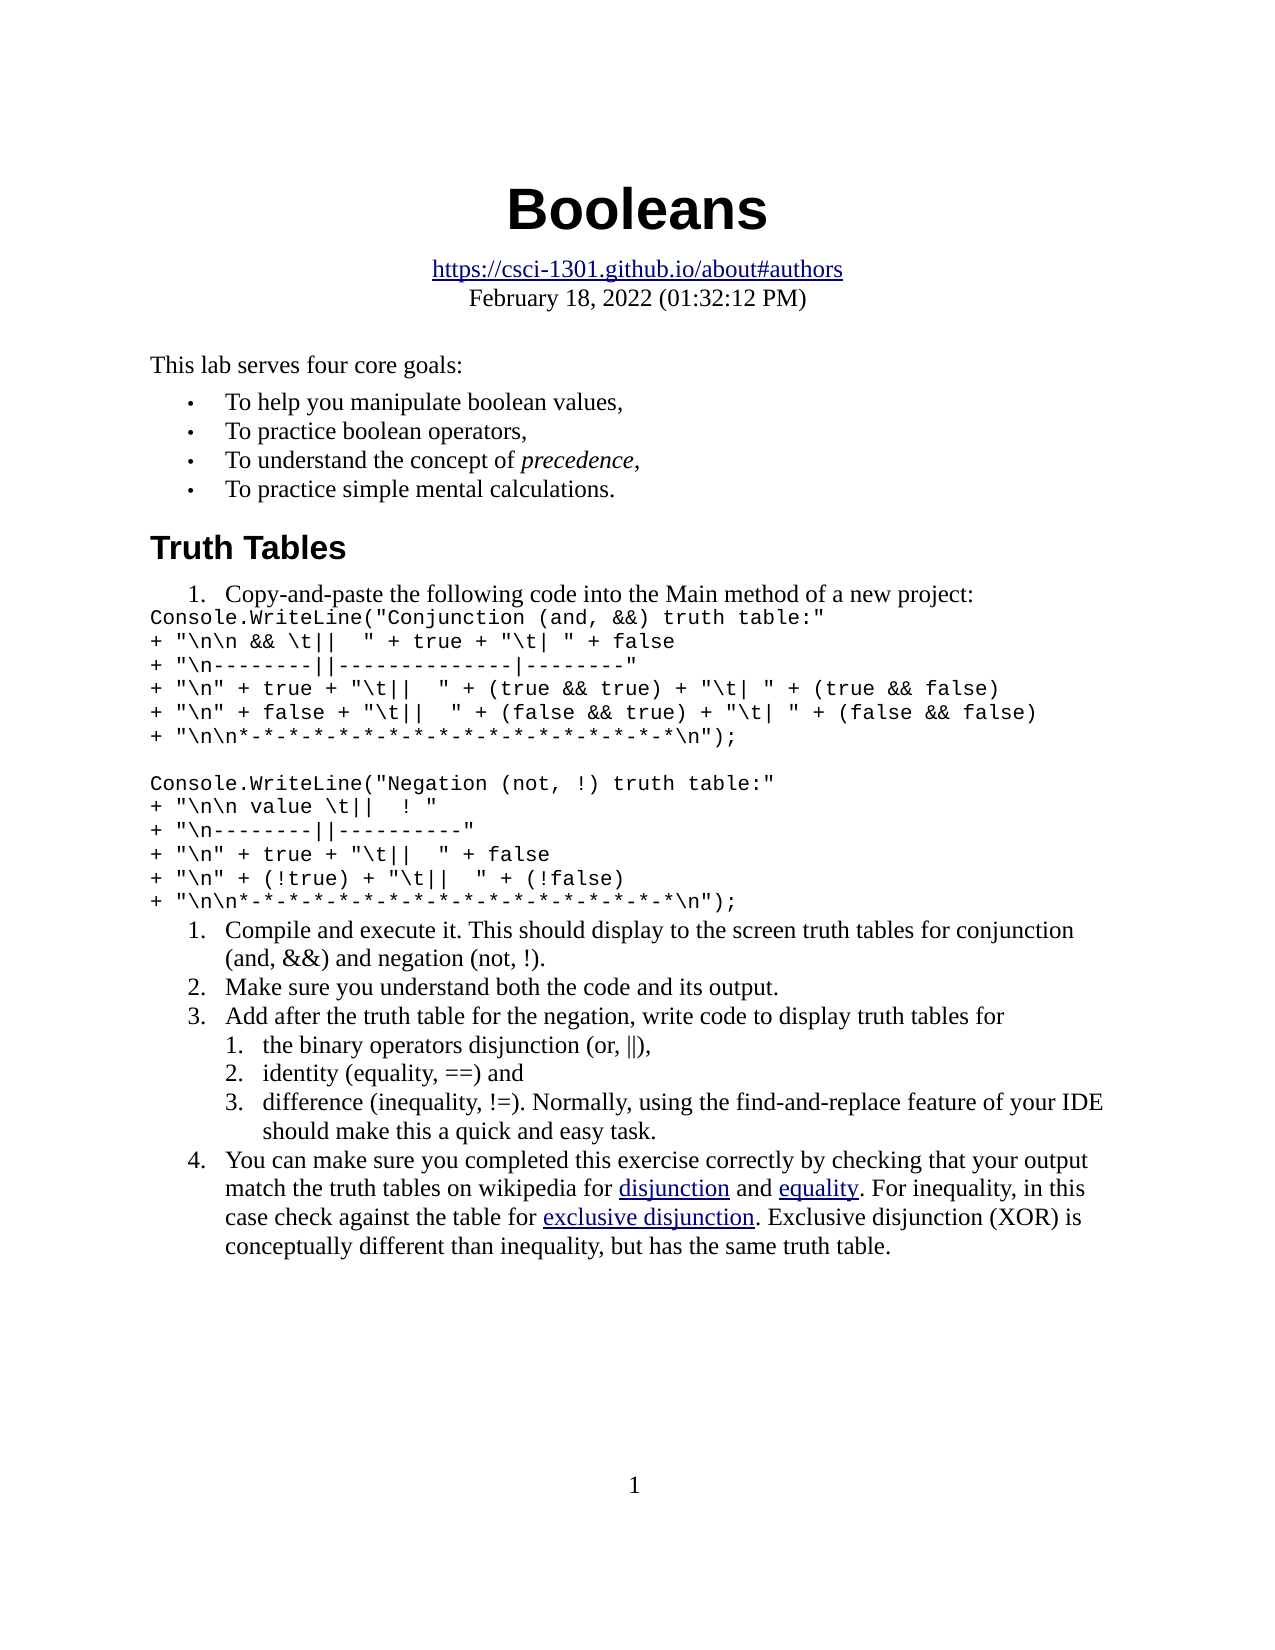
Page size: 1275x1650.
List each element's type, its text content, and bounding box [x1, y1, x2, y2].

list Compile and execute it. This should display to the screen truth tables for conjunction (and, &&) and negation (not, !). [187, 915, 1125, 972]
list To practice boolean operators, [187, 416, 1125, 445]
list To practice simple mental calculations. [187, 474, 1125, 502]
text Console.WriteLine("Conjunction (and, &&) truth table:" [150, 607, 1125, 631]
text + "\n" + true + "\t|| " + (true && true) + "\t| " + (true && false) [150, 678, 1125, 702]
text + "\n\n*-*-*-*-*-*-*-*-*-*-*-*-*-*-*-*-*-*\n"); [150, 726, 1125, 749]
text + "\n\n*-*-*-*-*-*-*-*-*-*-*-*-*-*-*-*-*-*\n"); [150, 891, 1125, 915]
title Booleans [150, 175, 1125, 242]
text + "\n\n && \t|| " + true + "\t| " + false [150, 631, 1125, 655]
text This lab serves four core goals: [150, 350, 1125, 378]
subtitle Truth Tables [150, 527, 1125, 566]
list Make sure you understand both the code and its output. [187, 972, 1125, 1001]
list Add after the truth table for the negation, write code to display truth tables for [187, 1001, 1125, 1030]
text February 18, 2022 (01:32:12 PM) [150, 283, 1125, 312]
text + "\n--------||--------------|--------" [150, 655, 1125, 678]
text + "\n" + false + "\t|| " + (false && true) + "\t| " + (false && false) [150, 702, 1125, 726]
list difference (inequality, !=). Normally, using the find-and-replace feature of your IDE should make this a quick and easy task. [225, 1087, 1125, 1145]
text + "\n--------||----------" [150, 820, 1125, 844]
text + "\n\n value \t|| ! " [150, 797, 1125, 820]
list To understand the concept of precedence, [187, 445, 1125, 474]
list the binary operators disjunction (or, ||), [225, 1030, 1125, 1058]
list identity (equality, ==) and [225, 1058, 1125, 1087]
text https://csci-1301.github.io/about#authors [150, 254, 1125, 283]
list You can make sure you completed this exercise correctly by checking that your output match the truth tables on wikipedia for disjunction and equality. For inequality, in this case check against the table for exclusive disjunction. Exclusive disjunction (XOR) is conceptually different than inequality, but has the same truth table. [187, 1145, 1125, 1260]
list To help you manipulate boolean values, [187, 387, 1125, 416]
text Console.WriteLine("Negation (not, !) truth table:" [150, 773, 1125, 797]
text + "\n" + (!true) + "\t|| " + (!false) [150, 867, 1125, 891]
text + "\n" + true + "\t|| " + false [150, 844, 1125, 867]
list Copy-and-paste the following code into the Main method of a new project: [187, 579, 1125, 607]
